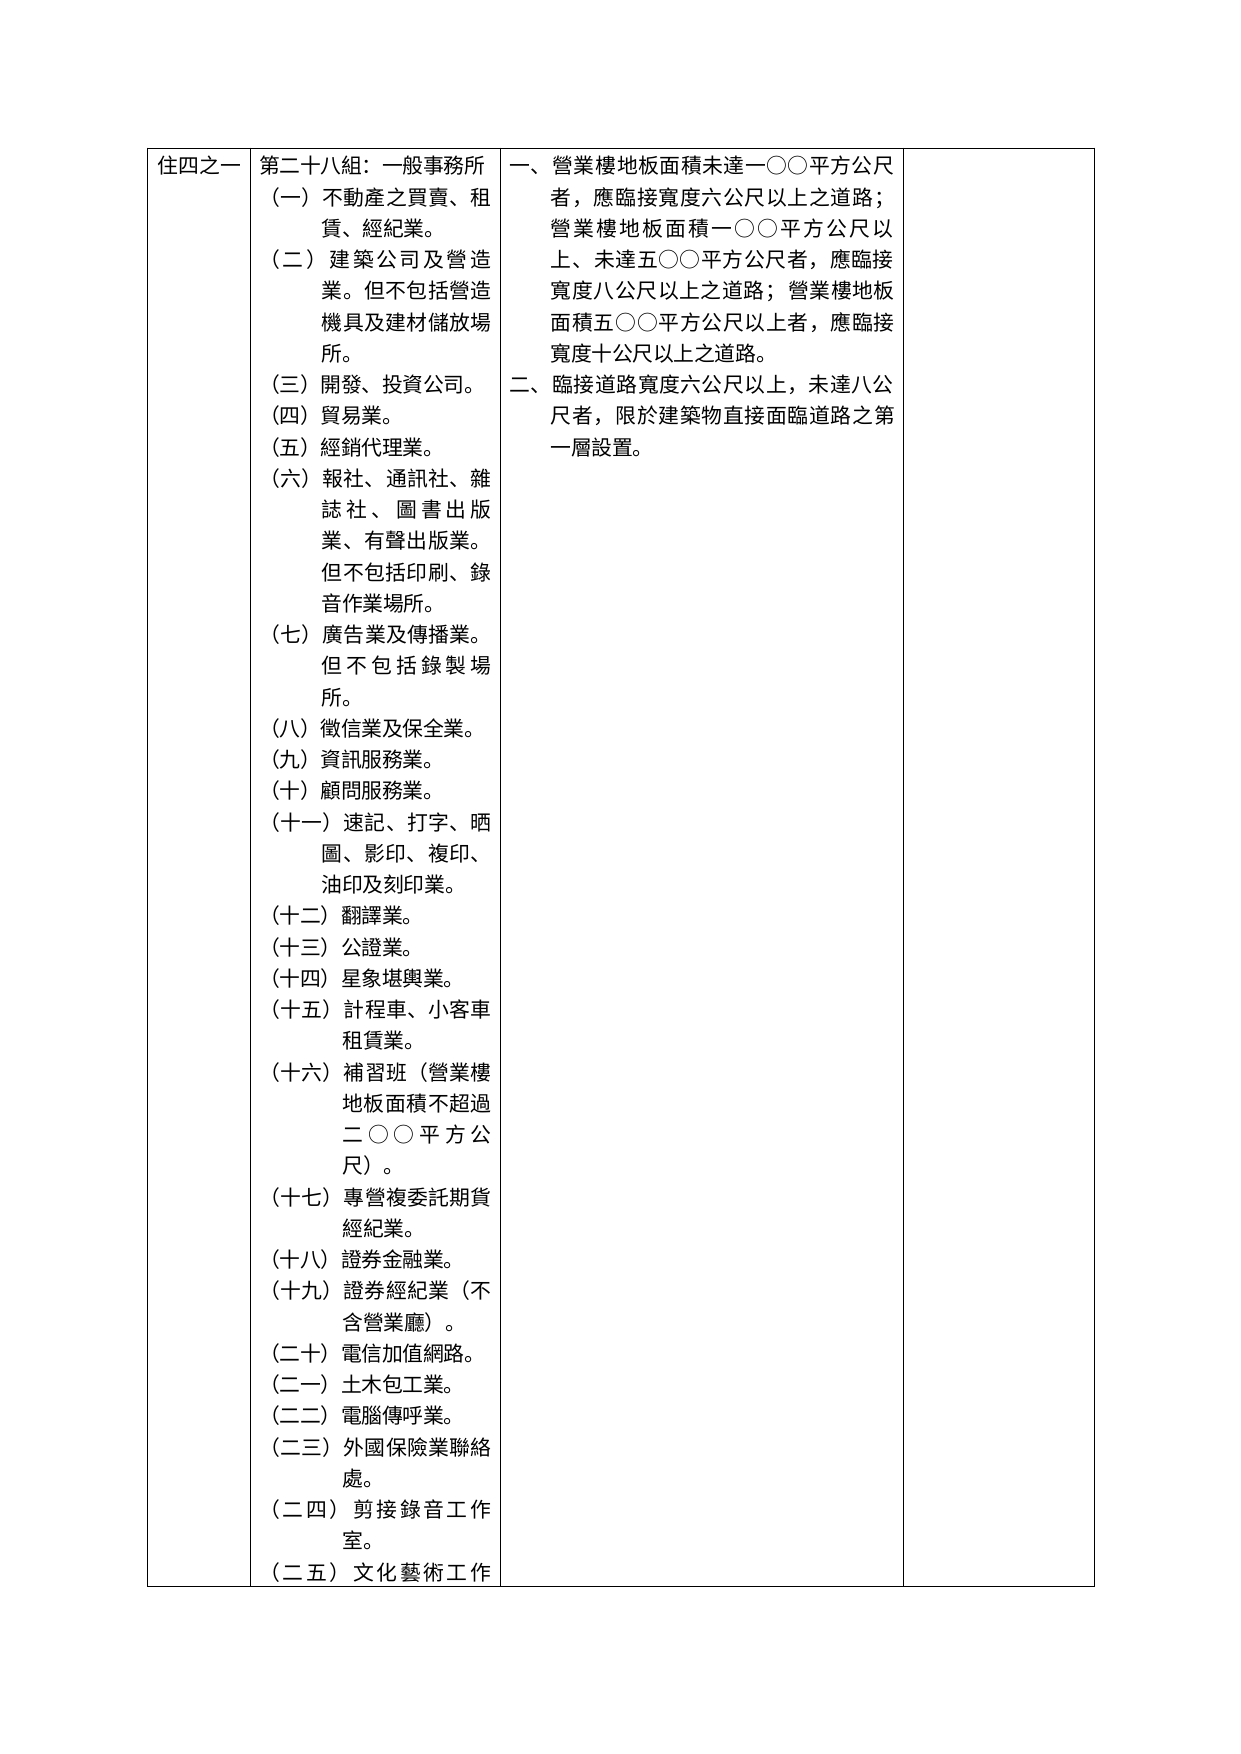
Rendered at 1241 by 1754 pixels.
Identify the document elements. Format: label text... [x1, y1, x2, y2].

table_cell 第二十八組：一般事務所 （一）不動產之買賣、租賃、經紀業。 （二）建築公司及營造業。但不包括營造機具及建材儲放場所。 （三）開發、投資公司。 （四）貿易業。 （五）經銷代理業。 （六）報社、通訊社、雜誌社、圖書出版業、有聲出版業。但不包括印刷、錄音作業場所。 （七）廣告業及傳播業。但不包括錄製場所。 （八）徵信業及保全業。 （九）資訊服務業。 （十）顧問服務業。 （十一）速記、打字、晒圖、影印、複印、油印及刻印業。 （十二）翻譯業。 （十三）公證業。 （十四）星象堪輿業。 （十五）計程車、小客車租賃業。 （十六）補習班（營業樓地板面積不超過二○○平方公尺）。 （十七）專營複委託期貨經紀業。 （十八）證券金融業。 （十九）證券經紀業（不含營業廳）。 （二十）電信加值網路。 （二一）土木包工業。 （二二）電腦傳呼業。 （二三）外國保險業聯絡處。 （二四）剪接錄音工作室。 （二五）文化藝術工作 [251, 149, 500, 1586]
table_cell 住四之一 [148, 149, 250, 1586]
table_cell [904, 149, 1094, 1586]
table_cell 一、營業樓地板面積未達一○○平方公尺者，應臨接寬度六公尺以上之道路；營業樓地板面積一○○平方公尺以上、未達五○○平方公尺者，應臨接寬度八公尺以上之道路；營業樓地板面積五○○平方公尺以上者，應臨接寬度十公尺以上之道路。 二、臨接道路寬度六公尺以上，未達八公尺者，限於建築物直接面臨道路之第一層設置。 [501, 149, 903, 1586]
